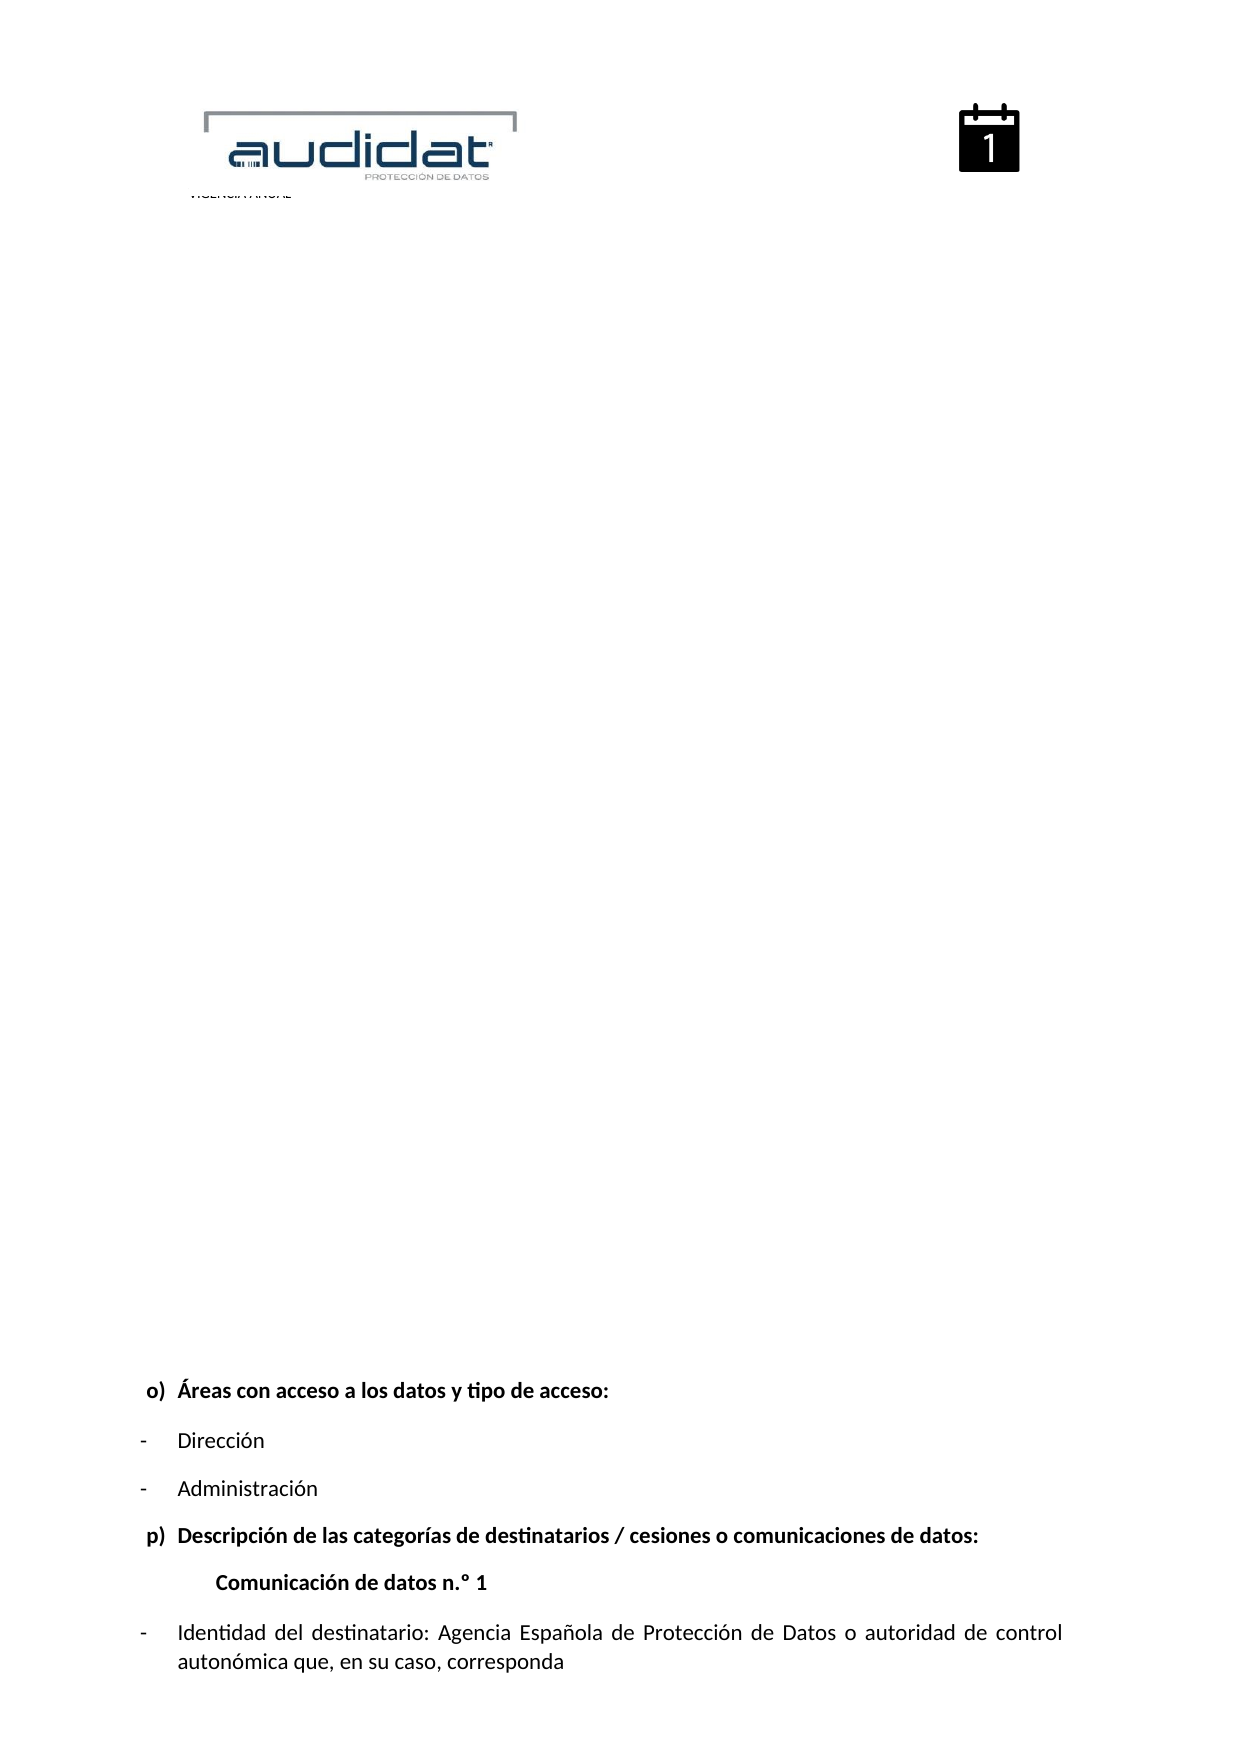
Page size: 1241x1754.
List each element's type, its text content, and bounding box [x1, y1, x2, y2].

text Comunicación de datos n.º 1 [216, 1568, 1064, 1596]
list Descripción de las categorías de destinatarios / cesiones o comunicaciones de datos: [146, 1522, 1064, 1550]
list Administración [140, 1474, 1064, 1502]
list Identidad del destinatario: Agencia Española de Protección de Datos o autoridad de control autonómica que, en su caso, corresponda [140, 1618, 1064, 1675]
list Áreas con acceso a los datos y tipo de acceso: [146, 1376, 1064, 1404]
list Dirección [140, 1426, 1064, 1454]
